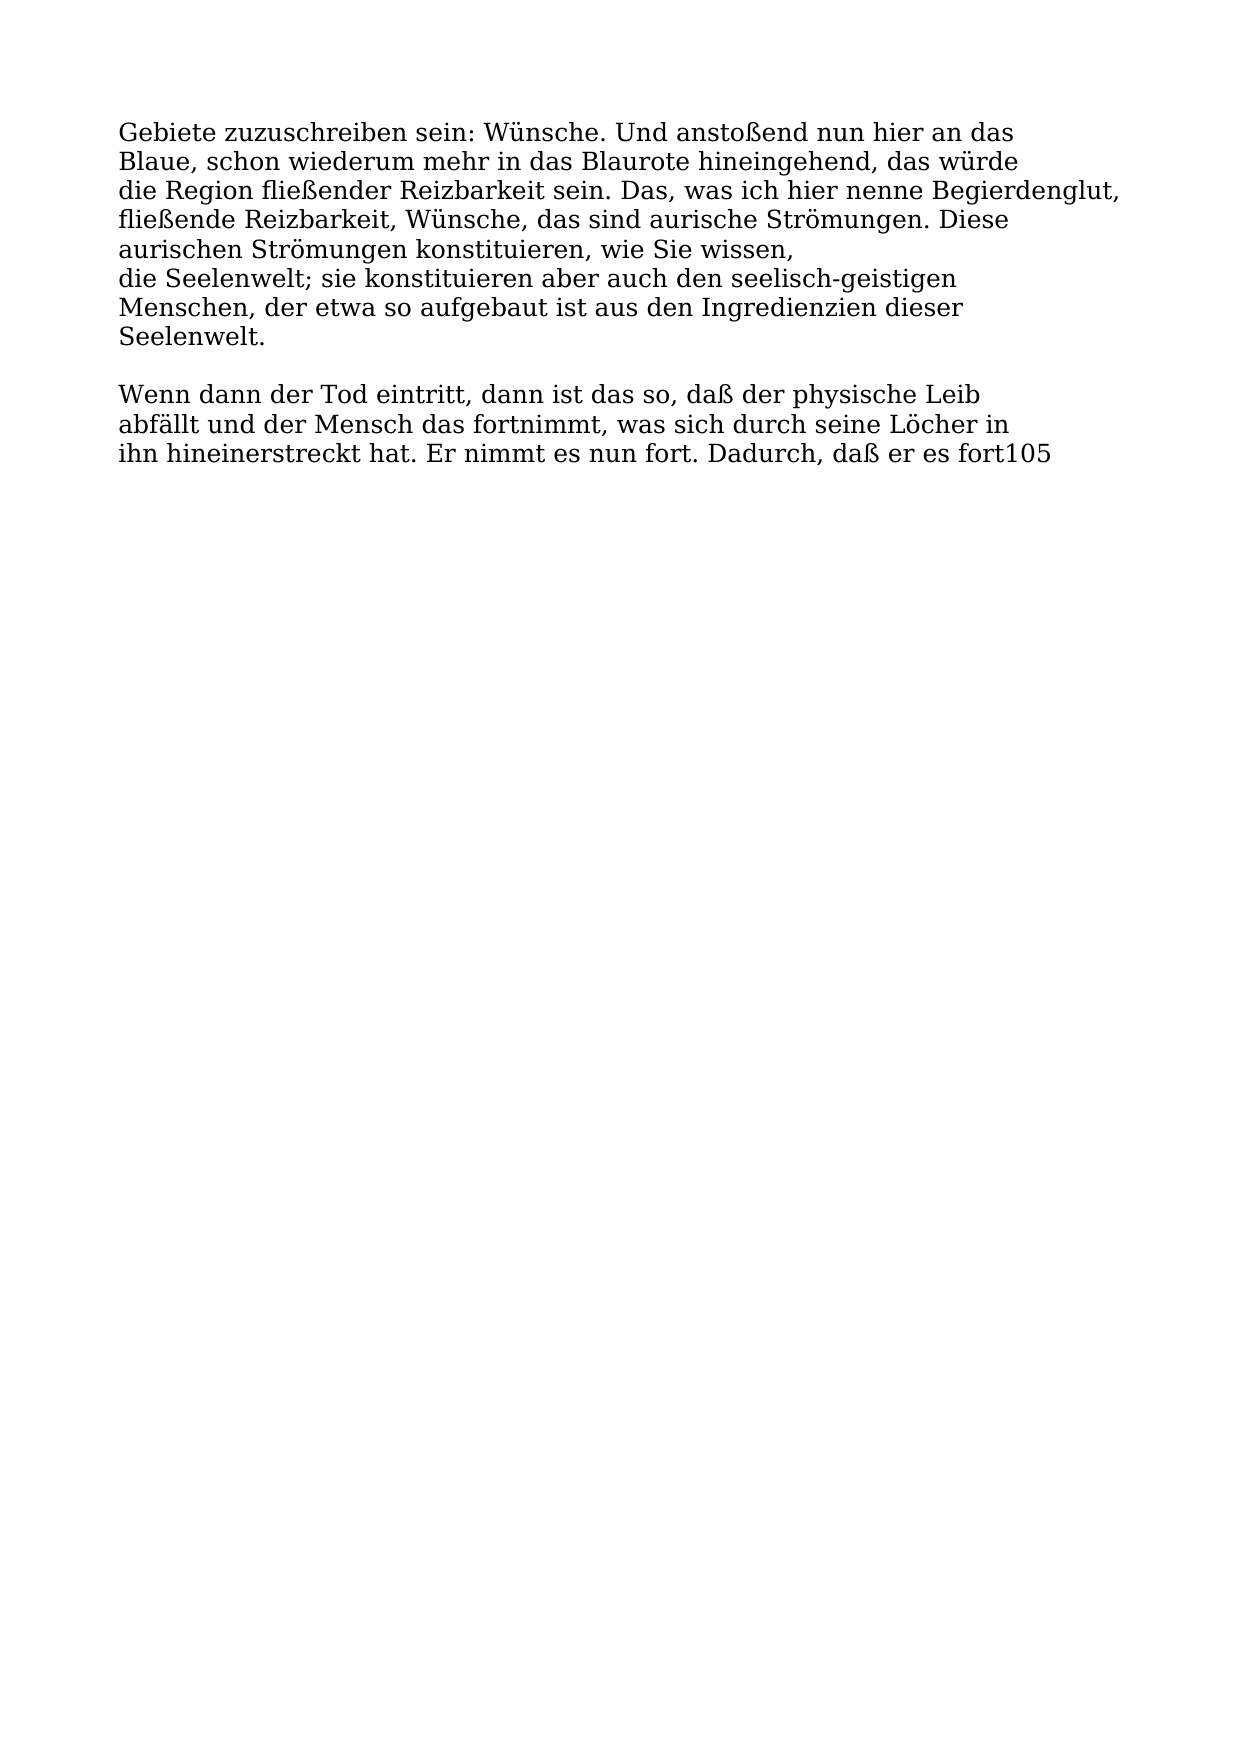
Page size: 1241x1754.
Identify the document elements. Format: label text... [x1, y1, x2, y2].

text Menschen, der etwa so aufgebaut ist aus den Ingredienzien dieser [118, 293, 1122, 322]
text die Seelenwelt; sie konstituieren aber auch den seelisch-geistigen [118, 264, 1122, 293]
text Wenn dann der Tod eintritt, dann ist das so, daß der physische Leib [118, 381, 1122, 410]
text ihn hineinerstreckt hat. Er nimmt es nun fort. Dadurch, daß er es fort105 [118, 439, 1122, 468]
text die Region fließender Reizbarkeit sein. Das, was ich hier nenne Begierdenglut, fließende Reizbarkeit, Wünsche, das sind aurische Strömungen. Diese aurischen Strömungen konstituieren, wie Sie wissen, [118, 176, 1122, 264]
text abfällt und der Mensch das fortnimmt, was sich durch seine Löcher in [118, 410, 1122, 439]
text Gebiete zuzuschreiben sein: Wünsche. Und anstoßend nun hier an das [118, 118, 1122, 147]
text Blaue, schon wiederum mehr in das Blaurote hineingehend, das würde [118, 147, 1122, 176]
text Seelenwelt. [118, 322, 1122, 351]
